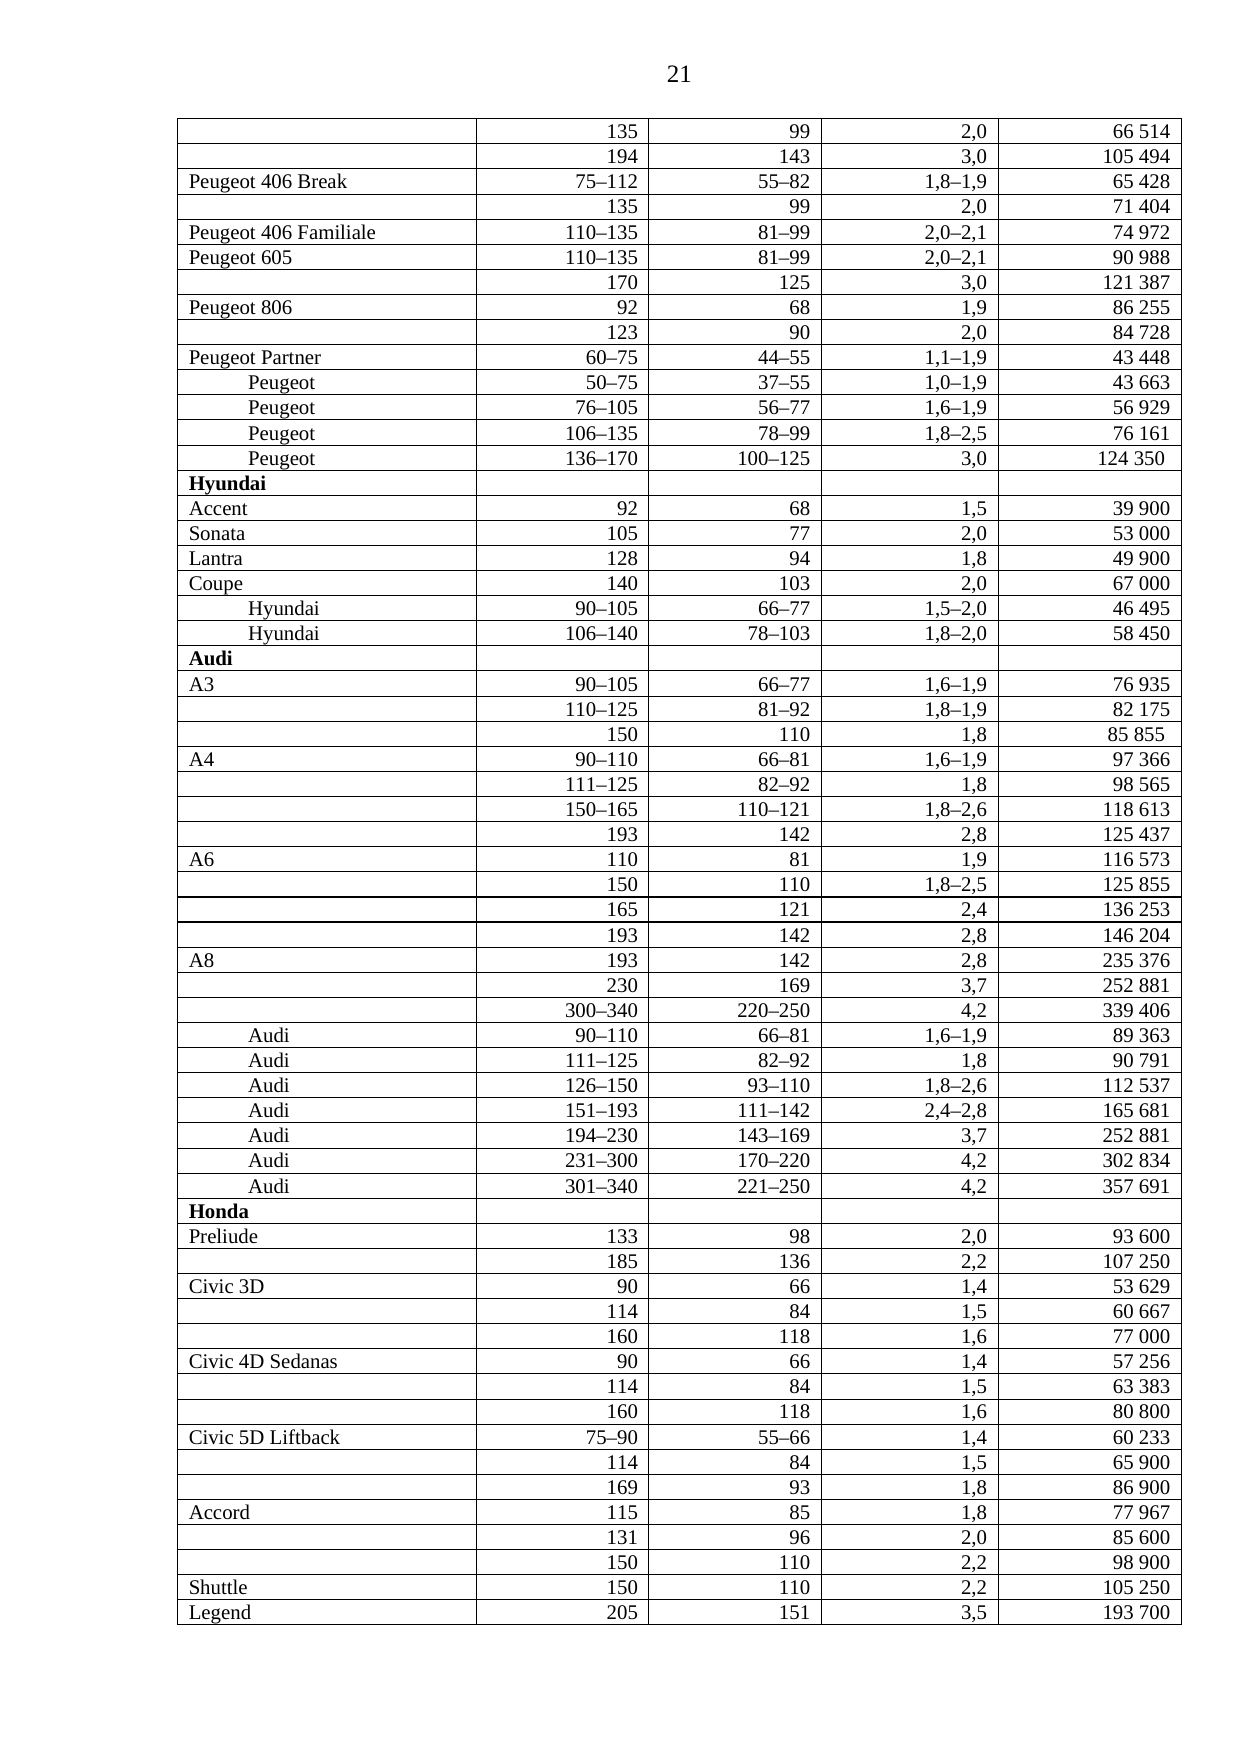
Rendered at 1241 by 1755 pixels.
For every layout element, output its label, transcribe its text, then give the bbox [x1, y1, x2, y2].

table_cell 1,6–1,9 [822, 747, 998, 771]
table_cell 107 250 [999, 1249, 1181, 1273]
table_cell 142 [649, 822, 821, 846]
table_cell 339 406 [999, 998, 1181, 1022]
table_cell 1,5 [822, 1299, 998, 1323]
table_cell A3 [178, 671, 476, 696]
table_cell Audi [178, 1098, 476, 1122]
table_cell 118 613 [999, 797, 1181, 821]
table_cell 77 [649, 521, 821, 545]
table_cell 1,6–1,9 [822, 1023, 998, 1047]
table_cell 2,0–2,1 [822, 245, 998, 269]
table_cell 2,0 [822, 320, 998, 344]
table_cell 2,0 [822, 1224, 998, 1248]
table_cell Accord [178, 1500, 476, 1524]
table_cell 1,8–2,5 [822, 872, 998, 896]
table_cell Hyundai [178, 596, 476, 620]
table_cell 66 [649, 1349, 821, 1373]
table_cell 169 [477, 1475, 648, 1499]
table_cell 205 [477, 1600, 648, 1624]
table_cell 1,6–1,9 [822, 395, 998, 419]
table_cell 67 000 [999, 571, 1181, 595]
table_cell 3,0 [822, 270, 998, 294]
table_cell 194 [477, 144, 648, 168]
table_cell Peugeot 605 [178, 245, 476, 269]
table_cell 131 [477, 1525, 648, 1549]
table_cell 75–90 [477, 1425, 648, 1449]
table_cell 111–142 [649, 1098, 821, 1122]
table_cell 3,5 [822, 1600, 998, 1624]
table_cell [178, 1550, 476, 1574]
table_cell 56–77 [649, 395, 821, 419]
table_cell [178, 923, 476, 947]
table_cell [178, 1374, 476, 1398]
table_cell Peugeot 806 [178, 295, 476, 319]
table_cell 68 [649, 496, 821, 520]
table_cell 114 [477, 1299, 648, 1323]
table_cell Audi [178, 646, 476, 670]
table_cell 110 [477, 847, 648, 871]
table_cell 110–121 [649, 797, 821, 821]
table_cell Peugeot [178, 395, 476, 419]
table_cell 86 255 [999, 295, 1181, 319]
table_cell 65 900 [999, 1450, 1181, 1474]
table_cell [178, 1525, 476, 1549]
table_cell [649, 471, 821, 495]
table_cell 1,0–1,9 [822, 370, 998, 394]
table_cell 165 [477, 898, 648, 921]
table_cell 112 537 [999, 1073, 1181, 1097]
table_cell 77 000 [999, 1324, 1181, 1348]
table_cell 160 [477, 1324, 648, 1348]
table_cell 60–75 [477, 345, 648, 369]
table_cell 123 [477, 320, 648, 344]
table_cell Peugeot [178, 370, 476, 394]
table_cell Audi [178, 1149, 476, 1172]
table_cell [178, 1249, 476, 1273]
table_cell 43 448 [999, 345, 1181, 369]
table_cell 81 [649, 847, 821, 871]
table_cell 193 [477, 923, 648, 947]
table_cell 221–250 [649, 1174, 821, 1198]
table_cell 1,8–2,6 [822, 1073, 998, 1097]
table_cell 1,5 [822, 1450, 998, 1474]
table_cell [178, 998, 476, 1022]
table_cell 116 573 [999, 847, 1181, 871]
table_cell Peugeot 406 Break [178, 169, 476, 193]
table_cell Sonata [178, 521, 476, 545]
table_cell 90–110 [477, 1023, 648, 1047]
table_cell 82–92 [649, 1048, 821, 1072]
table_cell 2,0 [822, 571, 998, 595]
table_cell 103 [649, 571, 821, 595]
table_cell 118 [649, 1324, 821, 1348]
table_cell 110–125 [477, 697, 648, 721]
table_cell A4 [178, 747, 476, 771]
table_cell Audi [178, 1023, 476, 1047]
table_cell 1,8 [822, 1475, 998, 1499]
table_cell Audi [178, 1073, 476, 1097]
table_cell 1,6 [822, 1324, 998, 1348]
table_cell 82–92 [649, 772, 821, 796]
table_cell 55–66 [649, 1425, 821, 1449]
table_cell 94 [649, 546, 821, 570]
table_cell 1,8 [822, 1500, 998, 1524]
table_cell 55–82 [649, 169, 821, 193]
table_cell 96 [649, 1525, 821, 1549]
table_cell 85 [649, 1500, 821, 1524]
table_cell 2,8 [822, 822, 998, 846]
table_cell 105 494 [999, 144, 1181, 168]
table_cell 1,8–1,9 [822, 697, 998, 721]
table_cell 66–81 [649, 1023, 821, 1047]
table_cell 1,5 [822, 1374, 998, 1398]
table_cell 92 [477, 295, 648, 319]
table_cell [649, 646, 821, 670]
table_cell 63 383 [999, 1374, 1181, 1398]
table_cell 76 935 [999, 671, 1181, 696]
table_cell 75–112 [477, 169, 648, 193]
table_cell 74 972 [999, 220, 1181, 244]
table_cell 110 [649, 872, 821, 896]
table_cell 3,7 [822, 1123, 998, 1147]
table_cell 4,2 [822, 1174, 998, 1198]
table_cell A6 [178, 847, 476, 871]
table_cell 169 [649, 973, 821, 997]
table_cell [178, 1299, 476, 1323]
table_cell 2,8 [822, 923, 998, 947]
table_cell [178, 195, 476, 218]
table_cell 66–77 [649, 596, 821, 620]
table_cell 49 900 [999, 546, 1181, 570]
table_cell 2,0 [822, 521, 998, 545]
table_cell 136 253 [999, 898, 1181, 921]
table_cell 133 [477, 1224, 648, 1248]
table_cell 3,0 [822, 144, 998, 168]
table_cell 106–140 [477, 621, 648, 645]
table_cell 76–105 [477, 395, 648, 419]
table_cell [178, 722, 476, 746]
table_cell 105 250 [999, 1575, 1181, 1599]
table_cell 90 988 [999, 245, 1181, 269]
table_cell [178, 1400, 476, 1423]
table_cell 3,7 [822, 973, 998, 997]
table_cell Peugeot Partner [178, 345, 476, 369]
table_cell 111–125 [477, 772, 648, 796]
table_cell 2,4–2,8 [822, 1098, 998, 1122]
table_cell Civic 3D [178, 1274, 476, 1298]
table_cell 66–81 [649, 747, 821, 771]
table_cell 81–92 [649, 697, 821, 721]
table_cell Audi [178, 1123, 476, 1147]
table_cell Shuttle [178, 1575, 476, 1599]
table_cell 65 428 [999, 169, 1181, 193]
table_cell 300–340 [477, 998, 648, 1022]
table_cell 231–300 [477, 1149, 648, 1172]
table_cell 1,5–2,0 [822, 596, 998, 620]
table_cell 1,5 [822, 496, 998, 520]
table_cell 90 [477, 1349, 648, 1373]
table_cell [477, 1199, 648, 1223]
table_cell 128 [477, 546, 648, 570]
table_cell 136–170 [477, 446, 648, 469]
table_cell 142 [649, 923, 821, 947]
table_cell 98 565 [999, 772, 1181, 796]
table_cell 82 175 [999, 697, 1181, 721]
table_cell [178, 1475, 476, 1499]
table_cell 90–110 [477, 747, 648, 771]
table_cell 121 [649, 898, 821, 921]
table_cell [178, 270, 476, 294]
table_cell 151 [649, 1600, 821, 1624]
table_cell 302 834 [999, 1149, 1181, 1172]
table_cell Hyundai [178, 471, 476, 495]
table_cell [178, 320, 476, 344]
table_cell 4,2 [822, 1149, 998, 1172]
table_cell 1,8 [822, 772, 998, 796]
table_cell 220–250 [649, 998, 821, 1022]
table_cell 84 [649, 1374, 821, 1398]
table_cell 98 [649, 1224, 821, 1248]
table_cell [822, 1199, 998, 1223]
table_cell 78–99 [649, 420, 821, 444]
table_cell 194–230 [477, 1123, 648, 1147]
table_cell 193 700 [999, 1600, 1181, 1624]
table_cell Honda [178, 1199, 476, 1223]
table_cell 125 437 [999, 822, 1181, 846]
table_cell Accent [178, 496, 476, 520]
table_cell 146 204 [999, 923, 1181, 947]
table_cell Civic 4D Sedanas [178, 1349, 476, 1373]
table_cell [178, 898, 476, 921]
table_cell 1,4 [822, 1274, 998, 1298]
table_cell 1,8 [822, 546, 998, 570]
table_cell 2,0 [822, 195, 998, 218]
table_cell 111–125 [477, 1048, 648, 1072]
table_cell [178, 144, 476, 168]
table_cell 4,2 [822, 998, 998, 1022]
table_cell Audi [178, 1174, 476, 1198]
table_cell 114 [477, 1374, 648, 1398]
table_cell 68 [649, 295, 821, 319]
table_cell 90–105 [477, 671, 648, 696]
table_cell 170–220 [649, 1149, 821, 1172]
table_cell 93 600 [999, 1224, 1181, 1248]
table_cell 118 [649, 1400, 821, 1423]
table_cell 1,4 [822, 1349, 998, 1373]
table_cell [999, 1199, 1181, 1223]
table_cell 66 [649, 1274, 821, 1298]
table_cell 2,2 [822, 1249, 998, 1273]
table_cell 252 881 [999, 1123, 1181, 1147]
table_cell Legend [178, 1600, 476, 1624]
table_cell 1,1–1,9 [822, 345, 998, 369]
table_cell [178, 973, 476, 997]
table_cell 170 [477, 270, 648, 294]
table_cell 56 929 [999, 395, 1181, 419]
table_cell 44–55 [649, 345, 821, 369]
table_cell 193 [477, 948, 648, 972]
table_cell 150 [477, 872, 648, 896]
table_cell 142 [649, 948, 821, 972]
table_cell 66 514 [999, 119, 1181, 143]
table_cell 1,8–2,0 [822, 621, 998, 645]
table_cell Lantra [178, 546, 476, 570]
table_cell [822, 646, 998, 670]
table_cell [477, 646, 648, 670]
table_cell 99 [649, 119, 821, 143]
table_cell 151–193 [477, 1098, 648, 1122]
table_cell 97 366 [999, 747, 1181, 771]
table_cell 80 800 [999, 1400, 1181, 1423]
table_cell A8 [178, 948, 476, 972]
table_cell Preliude [178, 1224, 476, 1248]
table_cell 115 [477, 1500, 648, 1524]
table_cell 357 691 [999, 1174, 1181, 1198]
table_cell 136 [649, 1249, 821, 1273]
table_cell 110 [649, 722, 821, 746]
table_cell 126–150 [477, 1073, 648, 1097]
table_cell 3,0 [822, 446, 998, 469]
table_cell 60 667 [999, 1299, 1181, 1323]
table_cell 39 900 [999, 496, 1181, 520]
table_cell 1,8–1,9 [822, 169, 998, 193]
table_cell [477, 471, 648, 495]
table_cell 193 [477, 822, 648, 846]
table_cell 58 450 [999, 621, 1181, 645]
table_cell 150 [477, 722, 648, 746]
table_cell [178, 797, 476, 821]
table_cell 106–135 [477, 420, 648, 444]
table_cell 185 [477, 1249, 648, 1273]
table_cell 1,8 [822, 1048, 998, 1072]
table_cell 150 [477, 1550, 648, 1574]
table_cell 89 363 [999, 1023, 1181, 1047]
table_cell 81–99 [649, 220, 821, 244]
table_cell 125 855 [999, 872, 1181, 896]
table_cell 160 [477, 1400, 648, 1423]
table_cell 76 161 [999, 420, 1181, 444]
table_cell 140 [477, 571, 648, 595]
table_cell 90 791 [999, 1048, 1181, 1072]
table_cell Audi [178, 1048, 476, 1072]
table_cell 2,2 [822, 1550, 998, 1574]
table_cell 1,6–1,9 [822, 671, 998, 696]
table_cell 81–99 [649, 245, 821, 269]
table_cell 105 [477, 521, 648, 545]
table_cell 98 900 [999, 1550, 1181, 1574]
table_cell 110–135 [477, 220, 648, 244]
table_cell [822, 471, 998, 495]
table_cell Hyundai [178, 621, 476, 645]
table_cell [178, 872, 476, 896]
table_cell 90–105 [477, 596, 648, 620]
table_cell 60 233 [999, 1425, 1181, 1449]
table_cell Civic 5D Liftback [178, 1425, 476, 1449]
table_cell 114 [477, 1450, 648, 1474]
table_cell 235 376 [999, 948, 1181, 972]
table_cell 125 [649, 270, 821, 294]
table_cell 2,4 [822, 898, 998, 921]
table_cell 43 663 [999, 370, 1181, 394]
table_cell 99 [649, 195, 821, 218]
table_cell 2,0 [822, 119, 998, 143]
table_cell 2,0 [822, 1525, 998, 1549]
table_cell 143 [649, 144, 821, 168]
table_cell 124 350 [999, 446, 1181, 469]
table_cell 84 [649, 1299, 821, 1323]
table_cell 78–103 [649, 621, 821, 645]
table_cell 110 [649, 1575, 821, 1599]
table_cell 150 [477, 1575, 648, 1599]
table_cell 110–135 [477, 245, 648, 269]
table_cell 84 [649, 1450, 821, 1474]
table_cell 90 [649, 320, 821, 344]
table_cell 1,6 [822, 1400, 998, 1423]
table_cell 86 900 [999, 1475, 1181, 1499]
table_cell 230 [477, 973, 648, 997]
table_cell 85 600 [999, 1525, 1181, 1549]
table_cell 90 [477, 1274, 648, 1298]
table_cell 66–77 [649, 671, 821, 696]
table_cell 1,9 [822, 295, 998, 319]
table_cell 93 [649, 1475, 821, 1499]
table_cell 84 728 [999, 320, 1181, 344]
table_cell 135 [477, 195, 648, 218]
table_cell 37–55 [649, 370, 821, 394]
table_cell 2,0–2,1 [822, 220, 998, 244]
table_cell 1,8–2,5 [822, 420, 998, 444]
table_cell 57 256 [999, 1349, 1181, 1373]
table_cell [999, 471, 1181, 495]
table_cell [178, 697, 476, 721]
table_cell 93–110 [649, 1073, 821, 1097]
table_cell 110 [649, 1550, 821, 1574]
table_cell 85 855 [999, 722, 1181, 746]
table_cell Peugeot [178, 446, 476, 469]
table_cell [178, 822, 476, 846]
table_cell 121 387 [999, 270, 1181, 294]
table_cell Coupe [178, 571, 476, 595]
table_cell 46 495 [999, 596, 1181, 620]
table_cell 1,8–2,6 [822, 797, 998, 821]
table_cell 92 [477, 496, 648, 520]
table_cell 1,9 [822, 847, 998, 871]
table_cell 1,8 [822, 722, 998, 746]
table_cell [178, 119, 476, 143]
table_cell Peugeot [178, 420, 476, 444]
table_cell 77 967 [999, 1500, 1181, 1524]
table_cell 71 404 [999, 195, 1181, 218]
table_cell [178, 1324, 476, 1348]
table_cell 165 681 [999, 1098, 1181, 1122]
table_cell 252 881 [999, 973, 1181, 997]
table_cell 150–165 [477, 797, 648, 821]
table_cell [649, 1199, 821, 1223]
table_cell [999, 646, 1181, 670]
table_cell 301–340 [477, 1174, 648, 1198]
table_cell 1,4 [822, 1425, 998, 1449]
table_cell 53 000 [999, 521, 1181, 545]
table_cell 143–169 [649, 1123, 821, 1147]
table_cell 53 629 [999, 1274, 1181, 1298]
table_cell Peugeot 406 Familiale [178, 220, 476, 244]
table_cell 2,2 [822, 1575, 998, 1599]
table_cell 100–125 [649, 446, 821, 469]
table_cell 2,8 [822, 948, 998, 972]
table_cell 50–75 [477, 370, 648, 394]
table_cell [178, 1450, 476, 1474]
table_cell 135 [477, 119, 648, 143]
table_cell [178, 772, 476, 796]
